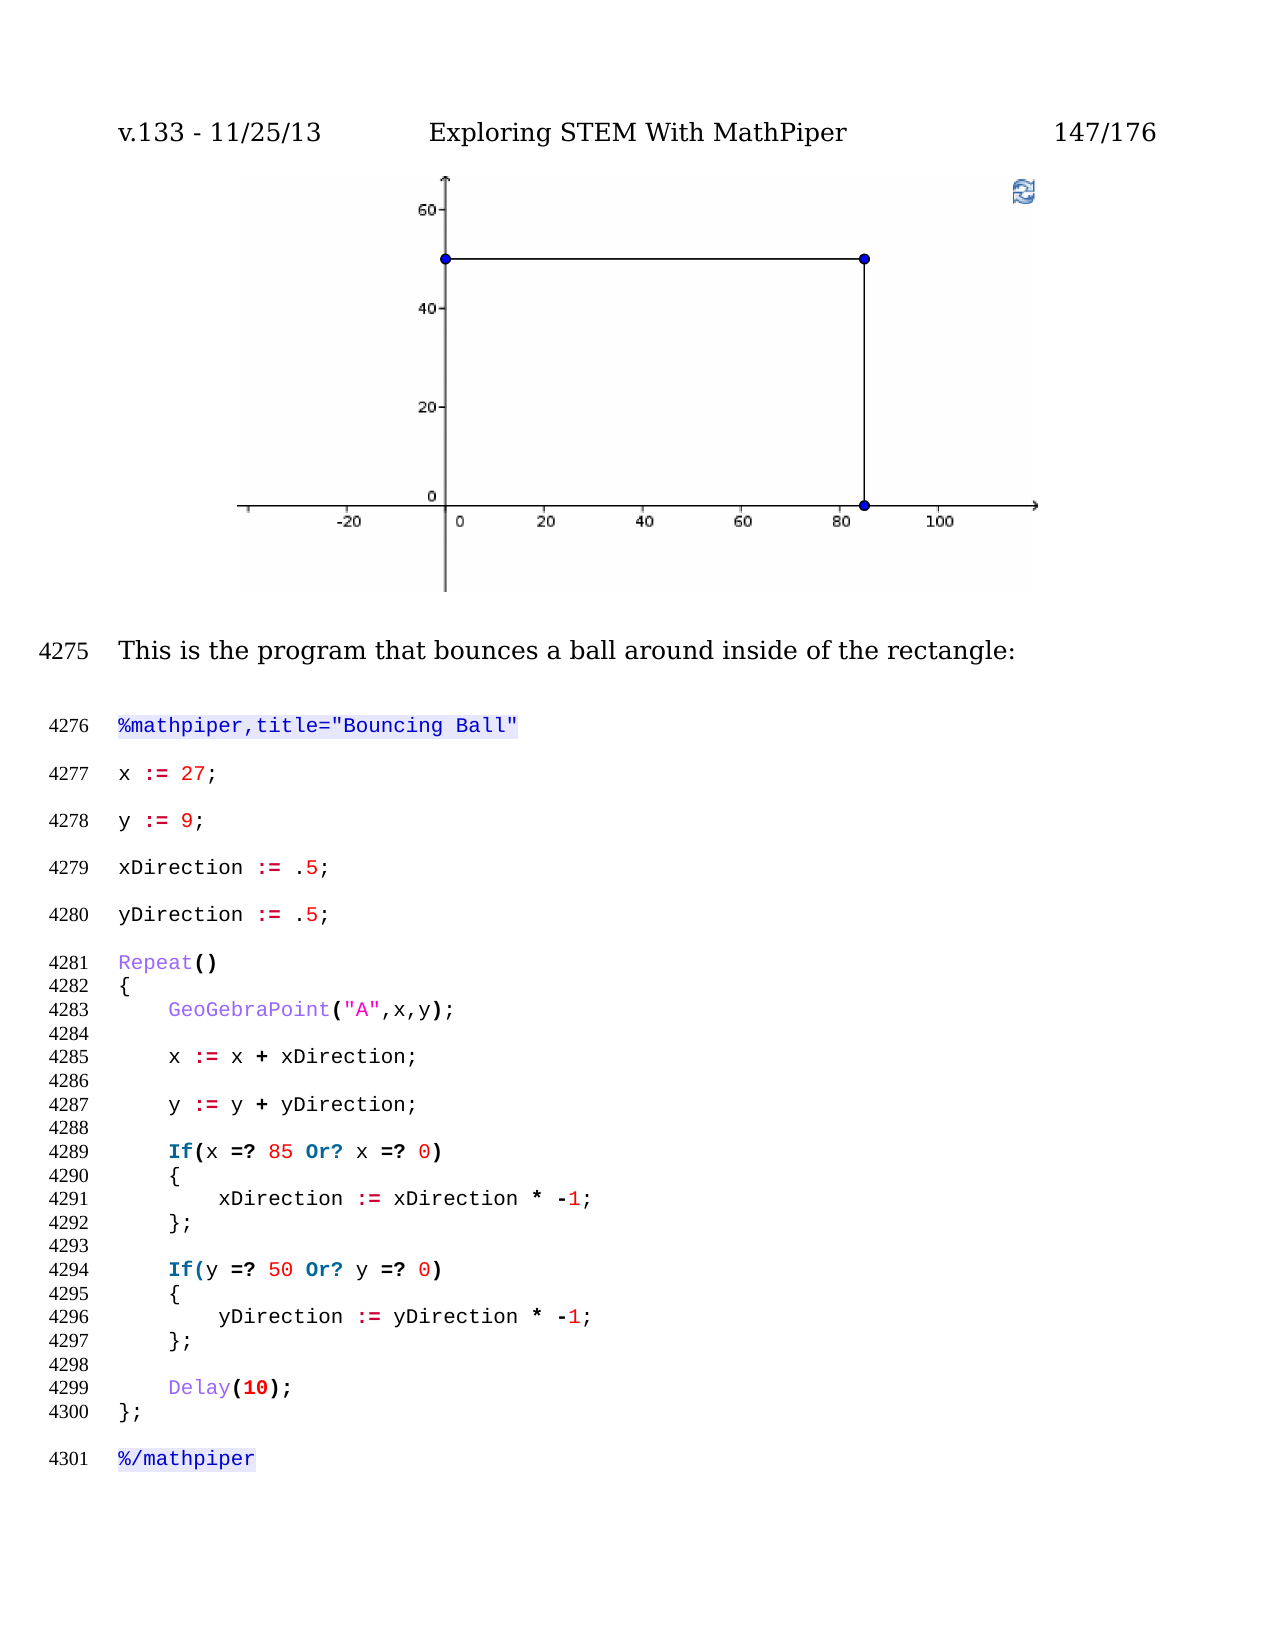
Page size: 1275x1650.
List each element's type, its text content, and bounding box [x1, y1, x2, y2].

text This is the program that bounces a ball around inside of the rectangle: [118, 636, 1157, 665]
text xDirection := xDirection * -1; [118, 1188, 1157, 1212]
text If(x =? 85 Or? x =? 0) [118, 1141, 1157, 1164]
text yDirection := .5; [118, 904, 1157, 928]
text }; [118, 1401, 1157, 1425]
picture [237, 176, 1038, 592]
text y := 9; [118, 810, 1157, 833]
text { [118, 1164, 1157, 1188]
text y := y + yDirection; [118, 1094, 1157, 1117]
text If(y =? 50 Or? y =? 0) [118, 1259, 1157, 1283]
text yDirection := yDirection * -1; [118, 1306, 1157, 1330]
text x := x + xDirection; [118, 1046, 1157, 1070]
text }; [118, 1212, 1157, 1236]
text { [118, 1283, 1157, 1306]
text { [118, 975, 1157, 999]
text GeoGebraPoint("A",x,y); [118, 999, 1157, 1023]
text %mathpiper,title="Bouncing Ball" [118, 715, 1157, 739]
text Repeat() [118, 952, 1157, 975]
text xDirection := .5; [118, 857, 1157, 881]
text }; [118, 1330, 1157, 1354]
text x := 27; [118, 763, 1157, 786]
text Delay(10); [118, 1377, 1157, 1401]
text %/mathpiper [118, 1448, 1157, 1472]
